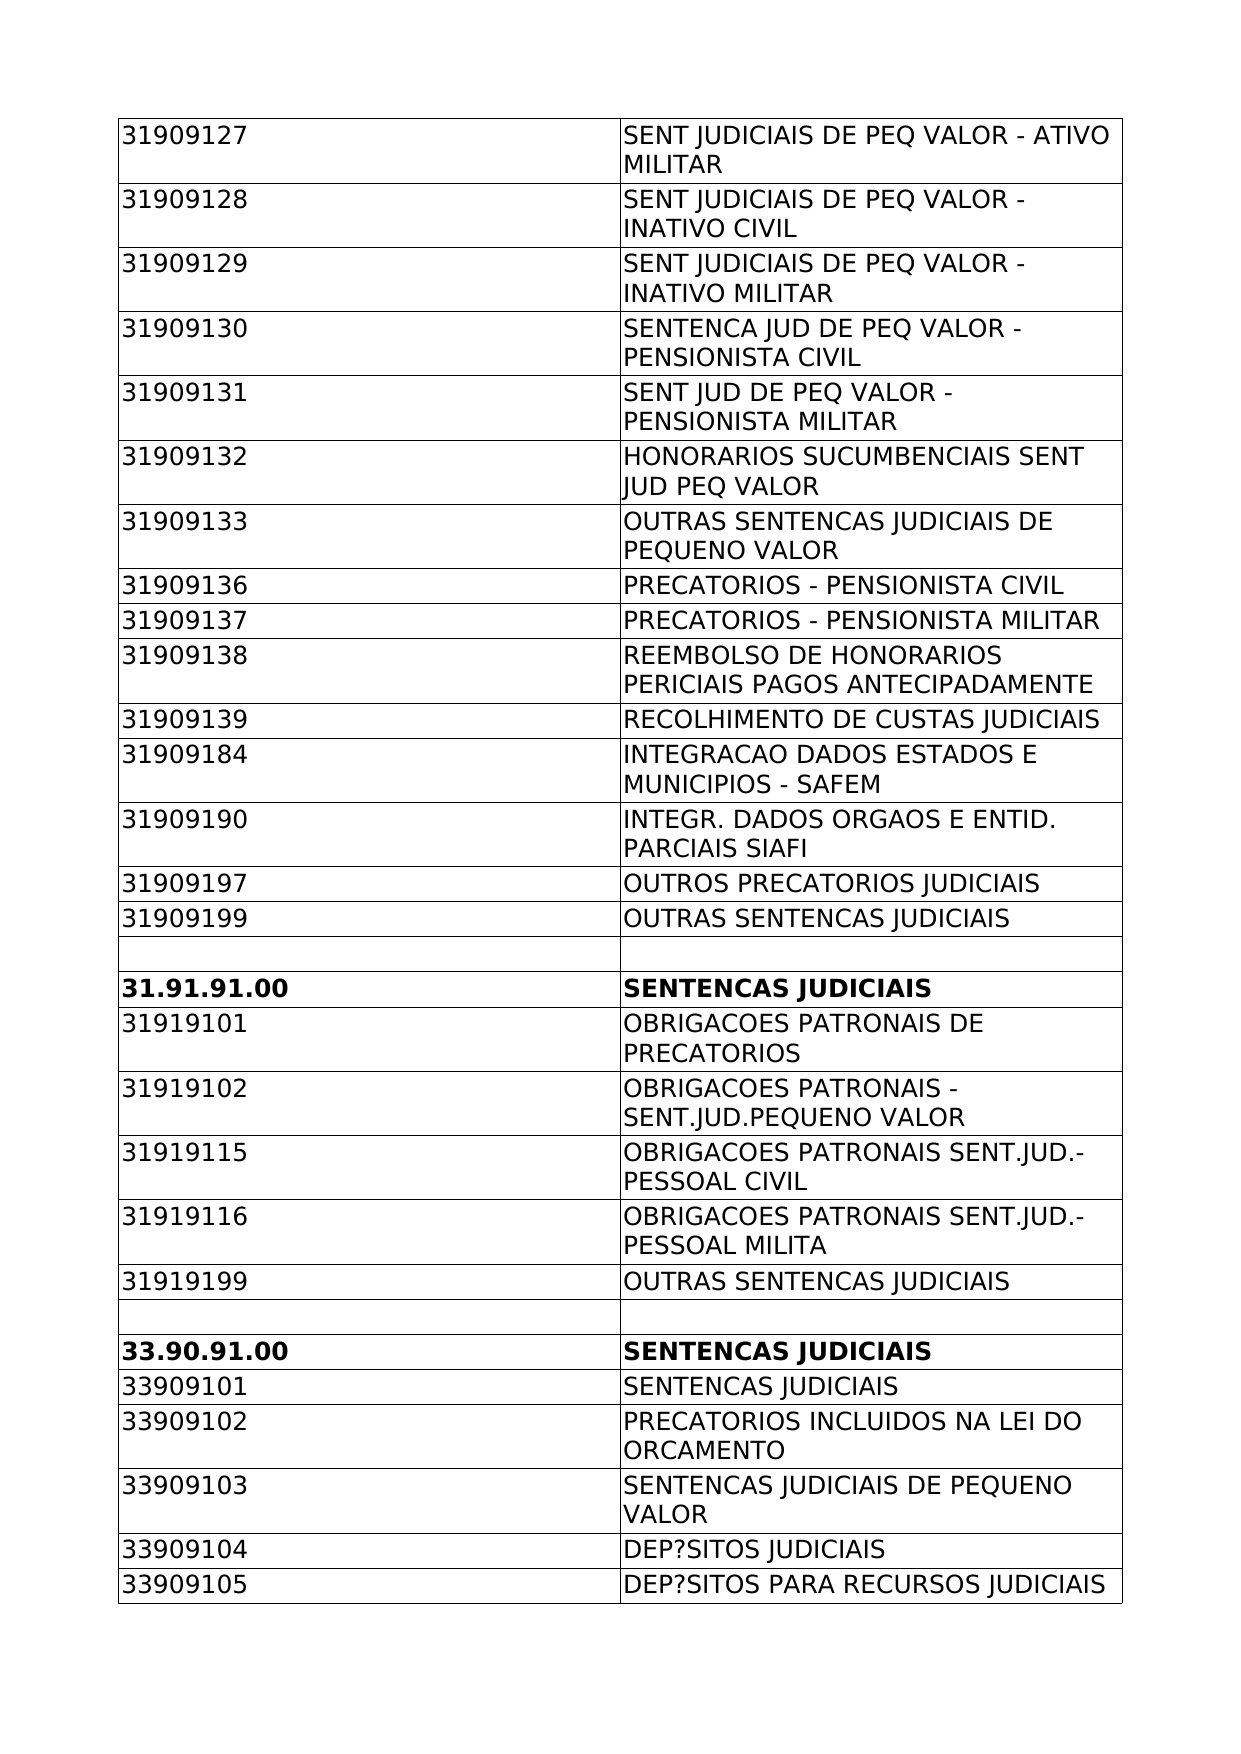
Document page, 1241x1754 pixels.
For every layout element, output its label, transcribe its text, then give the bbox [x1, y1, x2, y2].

table_cell SENTENCA JUD DE PEQ VALOR - PENSIONISTA CIVIL [621, 312, 1122, 375]
table_cell SENTENCAS JUDICIAIS DE PEQUENO VALOR [621, 1469, 1122, 1533]
table_cell 31919101 [119, 1008, 620, 1071]
table_cell OUTROS PRECATORIOS JUDICIAIS [621, 867, 1122, 901]
table_cell 31909129 [119, 248, 620, 311]
table_cell [621, 937, 1122, 971]
table_cell 31909136 [119, 569, 620, 603]
table_cell SENTENCAS JUDICIAIS [621, 972, 1122, 1007]
table_cell OBRIGACOES PATRONAIS - SENT.JUD.PEQUENO VALOR [621, 1072, 1122, 1135]
table_cell SENT JUDICIAIS DE PEQ VALOR - ATIVO MILITAR [621, 119, 1122, 182]
table_cell 31909190 [119, 803, 620, 866]
table_cell [119, 937, 620, 971]
table_cell INTEGR. DADOS ORGAOS E ENTID. PARCIAIS SIAFI [621, 803, 1122, 866]
table_cell 31909137 [119, 604, 620, 638]
table_cell 33909101 [119, 1370, 620, 1404]
table_cell OBRIGACOES PATRONAIS DE PRECATORIOS [621, 1008, 1122, 1071]
table_cell REEMBOLSO DE HONORARIOS PERICIAIS PAGOS ANTECIPADAMENTE [621, 639, 1122, 702]
table_cell PRECATORIOS INCLUIDOS NA LEI DO ORCAMENTO [621, 1405, 1122, 1468]
table_cell 31909132 [119, 441, 620, 504]
table_cell SENTENCAS JUDICIAIS [621, 1370, 1122, 1404]
table_cell SENTENCAS JUDICIAIS [621, 1335, 1122, 1369]
table_cell 31909128 [119, 184, 620, 247]
table_cell INTEGRACAO DADOS ESTADOS E MUNICIPIOS - SAFEM [621, 739, 1122, 802]
table_cell OBRIGACOES PATRONAIS SENT.JUD.-PESSOAL CIVIL [621, 1136, 1122, 1199]
table_cell 31919102 [119, 1072, 620, 1135]
table_cell 31909130 [119, 312, 620, 375]
table_cell 31909184 [119, 739, 620, 802]
table_cell PRECATORIOS - PENSIONISTA CIVIL [621, 569, 1122, 603]
table_cell DEP?SITOS PARA RECURSOS JUDICIAIS [621, 1569, 1122, 1603]
table_cell OUTRAS SENTENCAS JUDICIAIS [621, 902, 1122, 936]
table_cell 33909103 [119, 1469, 620, 1533]
table_cell [119, 1300, 620, 1334]
table_cell 31919115 [119, 1136, 620, 1199]
table_cell OBRIGACOES PATRONAIS SENT.JUD.-PESSOAL MILITA [621, 1200, 1122, 1264]
table_cell 31909197 [119, 867, 620, 901]
table_cell PRECATORIOS - PENSIONISTA MILITAR [621, 604, 1122, 638]
table_cell 33909102 [119, 1405, 620, 1468]
table_cell OUTRAS SENTENCAS JUDICIAIS DE PEQUENO VALOR [621, 505, 1122, 568]
table_cell 31909138 [119, 639, 620, 702]
table_cell 31919116 [119, 1200, 620, 1264]
table_cell 33909105 [119, 1569, 620, 1603]
table_cell 31909127 [119, 119, 620, 182]
table_cell HONORARIOS SUCUMBENCIAIS SENT JUD PEQ VALOR [621, 441, 1122, 504]
table_cell 33.90.91.00 [119, 1335, 620, 1369]
table_cell OUTRAS SENTENCAS JUDICIAIS [621, 1265, 1122, 1299]
table_cell 31909131 [119, 376, 620, 439]
table_cell SENT JUDICIAIS DE PEQ VALOR - INATIVO CIVIL [621, 184, 1122, 247]
table_cell SENT JUD DE PEQ VALOR - PENSIONISTA MILITAR [621, 376, 1122, 439]
table_cell 31909139 [119, 704, 620, 738]
table_cell 33909104 [119, 1534, 620, 1568]
table_cell 31909199 [119, 902, 620, 936]
table_cell RECOLHIMENTO DE CUSTAS JUDICIAIS [621, 704, 1122, 738]
table_cell 31909133 [119, 505, 620, 568]
table_cell 31.91.91.00 [119, 972, 620, 1007]
table_cell 31919199 [119, 1265, 620, 1299]
table_cell [621, 1300, 1122, 1334]
table_cell DEP?SITOS JUDICIAIS [621, 1534, 1122, 1568]
table_cell SENT JUDICIAIS DE PEQ VALOR - INATIVO MILITAR [621, 248, 1122, 311]
